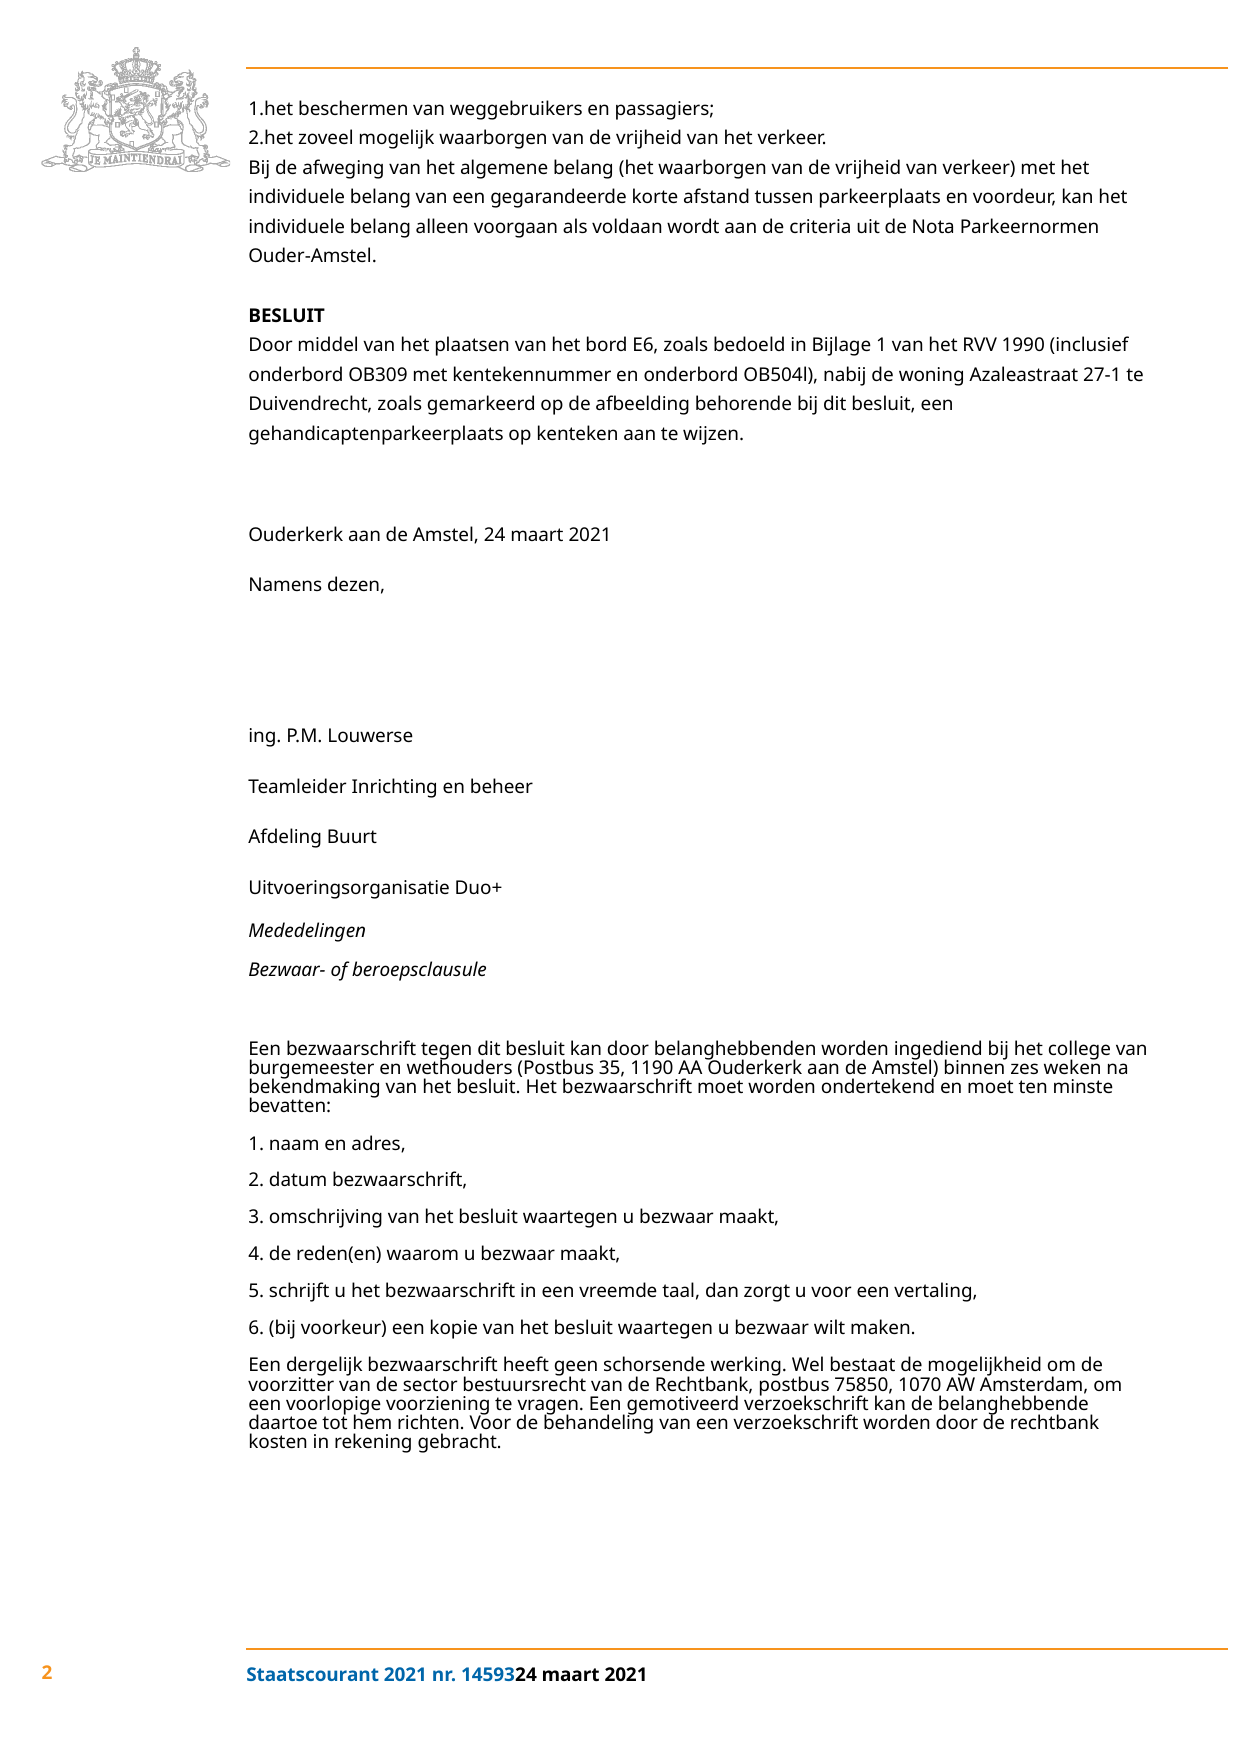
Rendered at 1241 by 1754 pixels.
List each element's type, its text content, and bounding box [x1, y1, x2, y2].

text 4. de reden(en) waarom u bezwaar maakt, [248, 1245, 1152, 1265]
picture [41, 47, 231, 172]
text Een dergelijk bezwaarschrift heeft geen schorsende werking. Wel bestaat de mogelijkheid om de voorzitter van de sector bestuursrecht van de Rechtbank, postbus 75850, 1070 AW Amsterdam, om een voorlopige voorziening te vragen. Een gemotiveerd verzoekschrift kan de belanghebbende daartoe tot hem richten. Voor de behandeling van een verzoekschrift worden door de rechtbank kosten in rekening gebracht. [248, 1356, 1152, 1453]
text Namens dezen, [248, 571, 1152, 597]
text Bezwaar- of beroepsclausule [248, 956, 1152, 982]
text 2. datum bezwaarschrift, [248, 1171, 1152, 1191]
text Afdeling Buurt [248, 823, 1152, 849]
text BESLUIT [248, 302, 1152, 328]
text 2.het zoveel mogelijk waarborgen van de vrijheid van het verkeer. [248, 124, 1152, 150]
text Ouderkerk aan de Amstel, 24 maart 2021 [248, 521, 1152, 547]
text Bij de afweging van het algemene belang (het waarborgen van de vrijheid van verkeer) met het individuele belang van een gegarandeerde korte afstand tussen parkeerplaats en voordeur, kan het individuele belang alleen voorgaan als voldaan wordt aan de criteria uit de Nota Parkeernormen Ouder-Amstel. [248, 154, 1152, 268]
text 3. omschrijving van het besluit waartegen u bezwaar maakt, [248, 1208, 1152, 1228]
text 6. (bij voorkeur) een kopie van het besluit waartegen u bezwaar wilt maken. [248, 1319, 1152, 1339]
text Uitvoeringsorganisatie Duo+ [248, 874, 1152, 900]
text 1.het beschermen van weggebruikers en passagiers; [248, 95, 1152, 121]
text 5. schrijft u het bezwaarschrift in een vreemde taal, dan zorgt u voor een vertaling, [248, 1282, 1152, 1302]
text Teamleider Inrichting en beheer [248, 773, 1152, 799]
text ing. P.M. Louwerse [248, 723, 1152, 748]
text Een bezwaarschrift tegen dit besluit kan door belanghebbenden worden ingediend bij het college van burgemeester en wethouders (Postbus 35, 1190 AA Ouderkerk aan de Amstel) binnen zes weken na bekendmaking van het besluit. Het bezwaarschrift moet worden ondertekend en moet ten minste bevatten: [248, 1040, 1152, 1117]
text Mededelingen [248, 917, 1152, 943]
text Door middel van het plaatsen van het bord E6, zoals bedoeld in Bijlage 1 van het RVV 1990 (inclusief onderbord OB309 met kentekennummer en onderbord OB504l), nabij de woning Azaleastraat 27-1 te Duivendrecht, zoals gemarkeerd op de afbeelding behorende bij dit besluit, een gehandicaptenparkeerplaats op kenteken aan te wijzen. [248, 331, 1152, 446]
text 1. naam en adres, [248, 1134, 1152, 1154]
